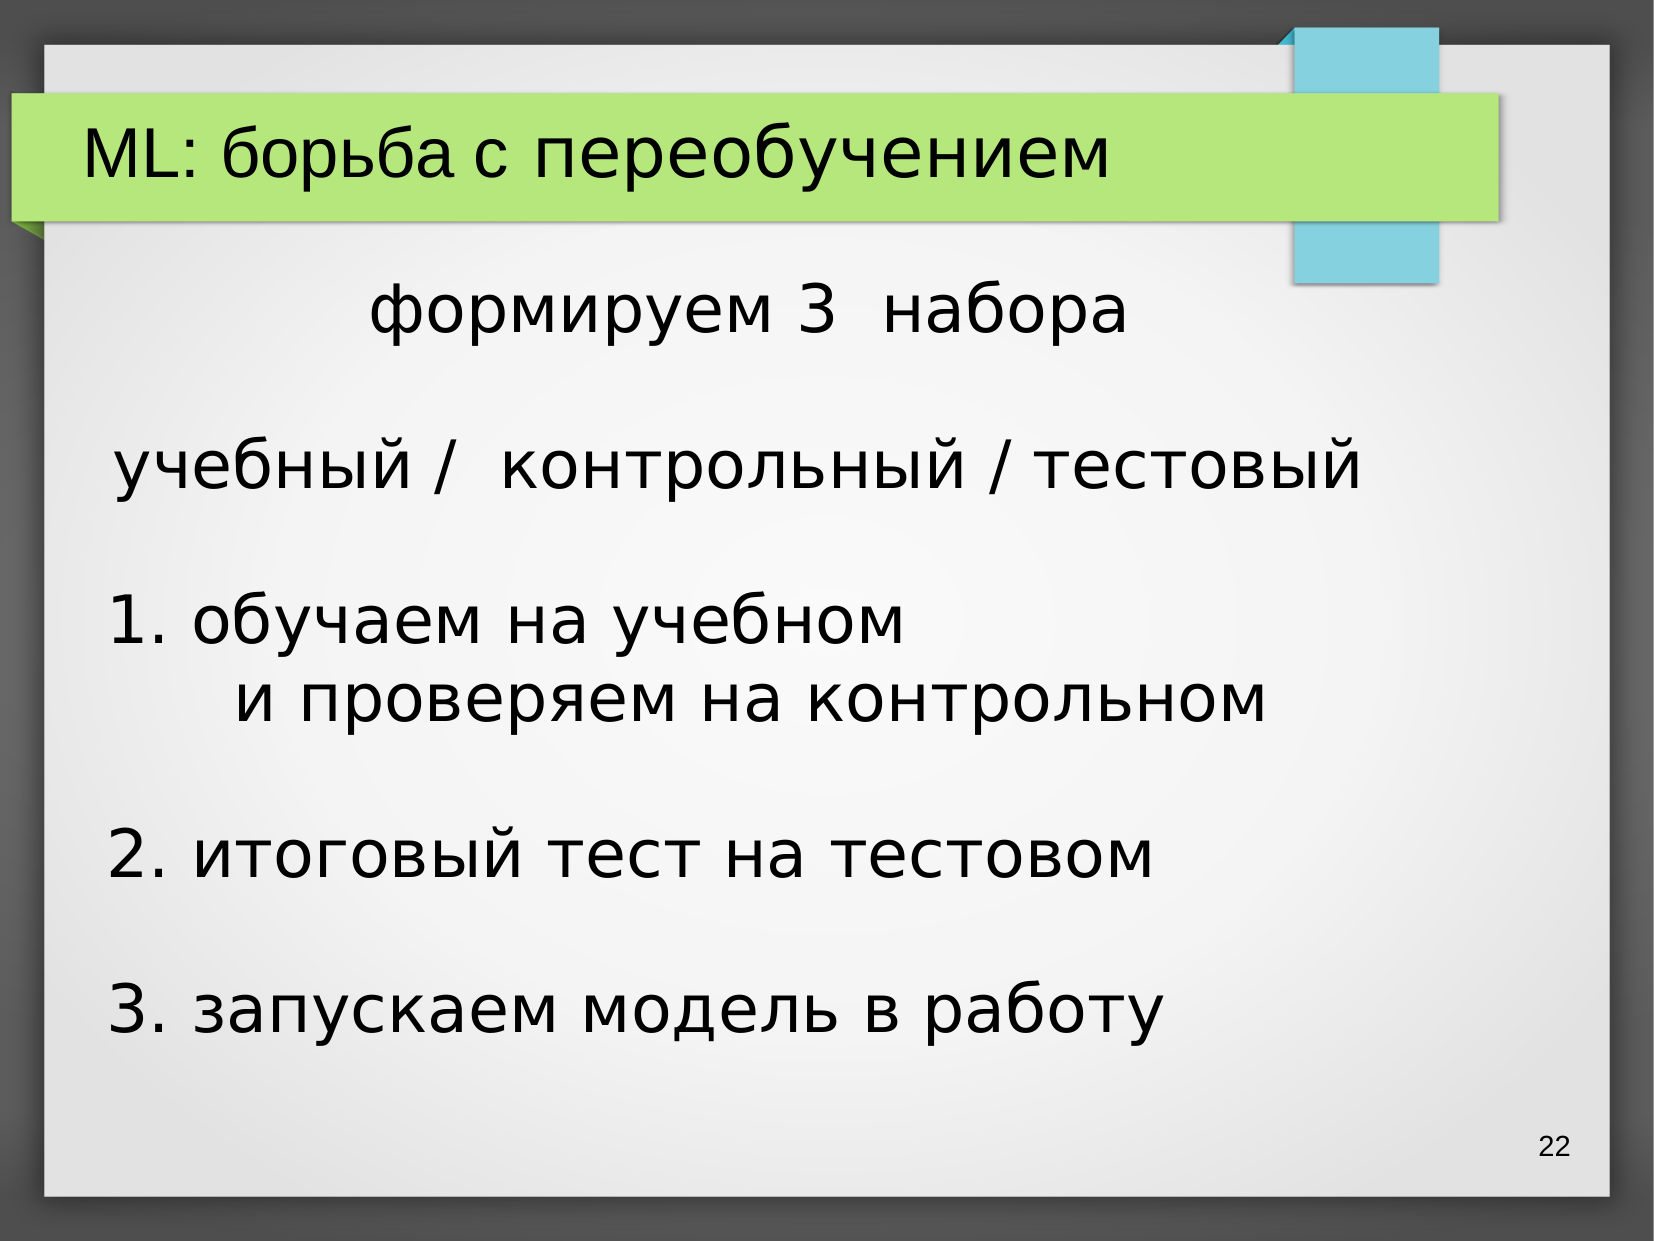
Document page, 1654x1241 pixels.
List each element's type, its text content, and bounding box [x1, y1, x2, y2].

subtitle формируем 3 набора учебный / контрольный / тестовый 1. обучаем на учебном и проверяем на контрольном 2. итоговый тест на тестовом 3. запускаем модель в работу [106, 270, 1394, 1049]
title ML: борьба с переобучением [82, 49, 1571, 257]
picture [0, 0, 1654, 1241]
